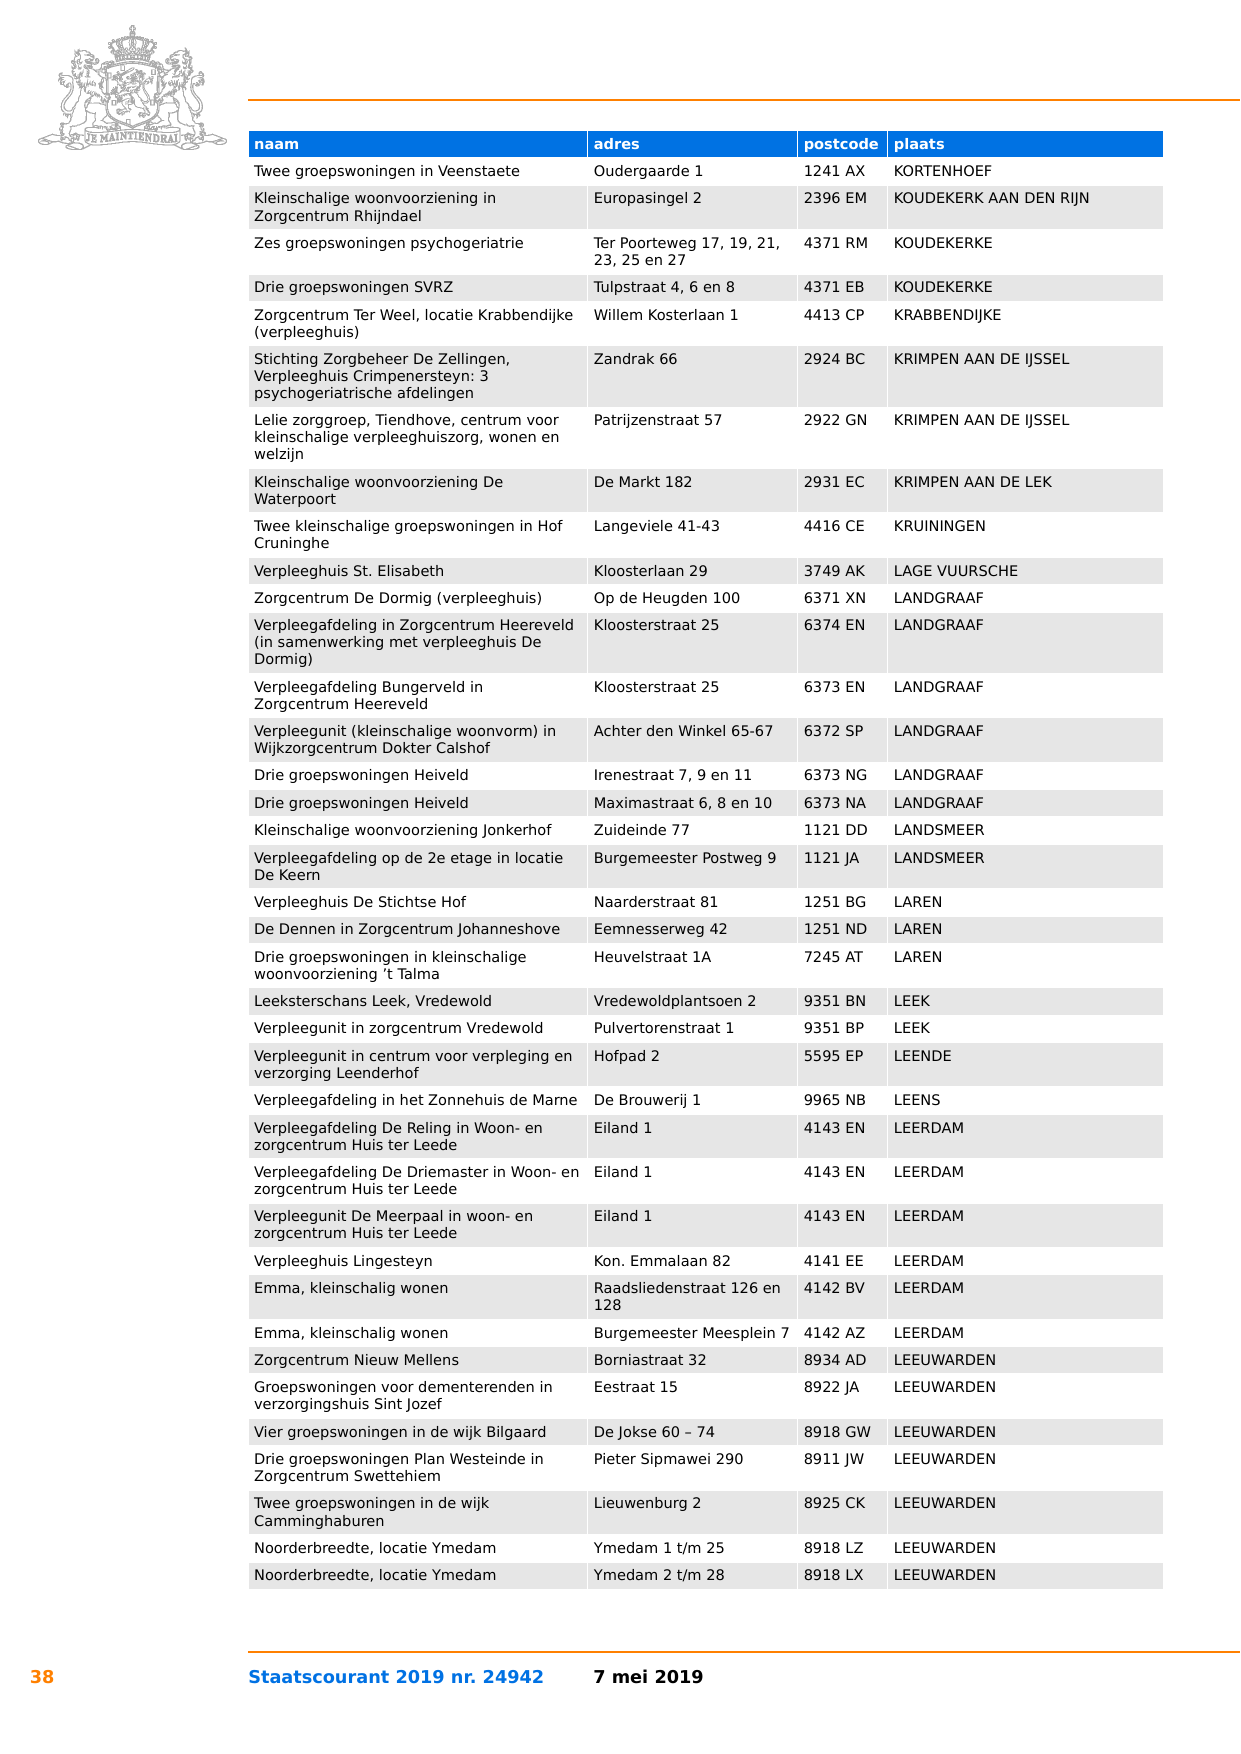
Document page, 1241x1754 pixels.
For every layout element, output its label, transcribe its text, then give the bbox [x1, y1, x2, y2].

table_cell LEERDAM [888, 1275, 1163, 1319]
table_cell Eestraat 15 [588, 1375, 797, 1418]
table_cell Twee groepswoningen in Veenstaete [249, 158, 587, 185]
table_cell Drie groepswoningen in kleinschalige woonvoorziening ’t Talma [249, 944, 587, 987]
table_cell Emma, kleinschalig wonen [249, 1275, 587, 1319]
table_cell Ymedam 1 t/m 25 [588, 1535, 797, 1561]
table_cell Patrijzenstraat 57 [588, 408, 797, 468]
table_cell Groepswoningen voor dementerenden in verzorgingshuis Sint Jozef [249, 1375, 587, 1418]
table_cell 1121 JA [798, 845, 887, 888]
table_cell LEEK [888, 1016, 1163, 1042]
table_cell LEENDE [888, 1043, 1163, 1086]
table_cell LANDGRAAF [888, 763, 1163, 789]
table_cell Verpleegafdeling in Zorgcentrum Heereveld (in samenwerking met verpleeghuis De Dormig) [249, 613, 587, 673]
table_cell 5595 EP [798, 1043, 887, 1086]
table_cell Verpleegunit De Meerpaal in woon- en zorgcentrum Huis ter Leede [249, 1204, 587, 1247]
table_cell 8922 JA [798, 1375, 887, 1418]
table_cell Verpleegunit (kleinschalige woonvorm) in Wijkzorgcentrum Dokter Calshof [249, 718, 587, 762]
table_cell Burgemeester Postweg 9 [588, 845, 797, 888]
table_cell KOUDEKERKE [888, 230, 1163, 273]
table_cell Stichting Zorgbeheer De Zellingen, Verpleeghuis Crimpenersteyn: 3 psychogeriatrische afdelingen [249, 346, 587, 407]
table_cell 8918 GW [798, 1419, 887, 1445]
table_cell KRABBENDIJKE [888, 302, 1163, 345]
table_cell 2924 BC [798, 346, 887, 407]
table_cell Zuideinde 77 [588, 818, 797, 844]
table_cell KOUDEKERK AAN DEN RIJN [888, 186, 1163, 229]
table_cell Twee groepswoningen in de wijk Camminghaburen [249, 1491, 587, 1534]
table_cell LEEUWARDEN [888, 1535, 1163, 1561]
table_cell 4143 EN [798, 1204, 887, 1247]
table_cell Verpleegafdeling Bungerveld in Zorgcentrum Heereveld [249, 674, 587, 717]
table_cell Vredewoldplantsoen 2 [588, 988, 797, 1015]
table_cell Lelie zorggroep, Tiendhove, centrum voor kleinschalige verpleeghuiszorg, wonen en welzijn [249, 408, 587, 468]
table_cell Ymedam 2 t/m 28 [588, 1563, 797, 1589]
table_cell Zandrak 66 [588, 346, 797, 407]
table_header naam [249, 131, 587, 157]
table_cell Maximastraat 6, 8 en 10 [588, 790, 797, 816]
table_cell Heuvelstraat 1A [588, 944, 797, 987]
table_cell KORTENHOEF [888, 158, 1163, 185]
table_cell LEERDAM [888, 1115, 1163, 1158]
table_cell Langeviele 41-43 [588, 513, 797, 557]
table_cell LEEUWARDEN [888, 1563, 1163, 1589]
table_cell 4371 EB [798, 275, 887, 301]
table_cell Europasingel 2 [588, 186, 797, 229]
table_cell Kleinschalige woonvoorziening Jonkerhof [249, 818, 587, 844]
table_cell Naarderstraat 81 [588, 889, 797, 916]
table_cell LANDSMEER [888, 845, 1163, 888]
table_cell LANDGRAAF [888, 718, 1163, 762]
table_cell Twee kleinschalige groepswoningen in Hof Cruninghe [249, 513, 587, 557]
table_cell Kon. Emmalaan 82 [588, 1248, 797, 1274]
table_cell 6373 NG [798, 763, 887, 789]
table_cell Pieter Sipmawei 290 [588, 1446, 797, 1490]
table_cell Achter den Winkel 65-67 [588, 718, 797, 762]
table_cell Verpleegafdeling in het Zonnehuis de Marne [249, 1088, 587, 1114]
table_cell 4143 EN [798, 1159, 887, 1203]
table_cell 8925 CK [798, 1491, 887, 1534]
table_cell Kleinschalige woonvoorziening in Zorgcentrum Rhijndael [249, 186, 587, 229]
table_cell LANDGRAAF [888, 674, 1163, 717]
table_cell Kleinschalige woonvoorziening De Waterpoort [249, 469, 587, 512]
table_cell Willem Kosterlaan 1 [588, 302, 797, 345]
table_header adres [588, 131, 797, 157]
table_cell Zorgcentrum De Dormig (verpleeghuis) [249, 585, 587, 611]
table_cell 9351 BN [798, 988, 887, 1015]
table_cell 6372 SP [798, 718, 887, 762]
table_cell 6373 EN [798, 674, 887, 717]
table_cell 1121 DD [798, 818, 887, 844]
table_cell LEEUWARDEN [888, 1491, 1163, 1534]
table_cell De Jokse 60 – 74 [588, 1419, 797, 1445]
table_cell LEERDAM [888, 1320, 1163, 1346]
table_cell Verpleegunit in zorgcentrum Vredewold [249, 1016, 587, 1042]
table_cell KOUDEKERKE [888, 275, 1163, 301]
table_cell LEEUWARDEN [888, 1419, 1163, 1445]
table_cell Burgemeester Meesplein 7 [588, 1320, 797, 1346]
table_cell Lieuwenburg 2 [588, 1491, 797, 1534]
table_cell Drie groepswoningen SVRZ [249, 275, 587, 301]
table_cell LEEUWARDEN [888, 1446, 1163, 1490]
table_cell Ter Poorteweg 17, 19, 21, 23, 25 en 27 [588, 230, 797, 273]
table_cell 4371 RM [798, 230, 887, 273]
table_cell LAREN [888, 917, 1163, 943]
table_cell Emma, kleinschalig wonen [249, 1320, 587, 1346]
table_cell LAREN [888, 944, 1163, 987]
table_cell De Brouwerij 1 [588, 1088, 797, 1114]
table_cell 8918 LX [798, 1563, 887, 1589]
table_cell Zorgcentrum Nieuw Mellens [249, 1347, 587, 1373]
table_cell 7245 AT [798, 944, 887, 987]
table_cell 8918 LZ [798, 1535, 887, 1561]
table_cell Verpleegafdeling op de 2e etage in locatie De Keern [249, 845, 587, 888]
table_cell Leeksterschans Leek, Vredewold [249, 988, 587, 1015]
table_cell 1251 BG [798, 889, 887, 916]
table_cell 8911 JW [798, 1446, 887, 1490]
table_cell LEERDAM [888, 1248, 1163, 1274]
table_cell Kloosterstraat 25 [588, 613, 797, 673]
table_cell Eemnesserweg 42 [588, 917, 797, 943]
table_cell LEERDAM [888, 1159, 1163, 1203]
table_header plaats [888, 131, 1163, 157]
table_cell Verpleegafdeling De Driemaster in Woon- en zorgcentrum Huis ter Leede [249, 1159, 587, 1203]
table_cell Pulvertorenstraat 1 [588, 1016, 797, 1042]
table_cell Irenestraat 7, 9 en 11 [588, 763, 797, 789]
table_cell Oudergaarde 1 [588, 158, 797, 185]
table_cell 4413 CP [798, 302, 887, 345]
table_cell Hofpad 2 [588, 1043, 797, 1086]
table_cell Kloosterlaan 29 [588, 558, 797, 584]
table_cell LAGE VUURSCHE [888, 558, 1163, 584]
table_cell Verpleegunit in centrum voor verpleging en verzorging Leenderhof [249, 1043, 587, 1086]
table_cell 2922 GN [798, 408, 887, 468]
table_cell LAREN [888, 889, 1163, 916]
table_cell Verpleeghuis De Stichtse Hof [249, 889, 587, 916]
table_cell Noorderbreedte, locatie Ymedam [249, 1563, 587, 1589]
table_cell 6371 XN [798, 585, 887, 611]
table_cell KRIMPEN AAN DE IJSSEL [888, 408, 1163, 468]
table_cell Drie groepswoningen Heiveld [249, 763, 587, 789]
table_cell Eiland 1 [588, 1115, 797, 1158]
table_cell 4143 EN [798, 1115, 887, 1158]
table_cell De Markt 182 [588, 469, 797, 512]
table_cell 1241 AX [798, 158, 887, 185]
table_cell Raadsliedenstraat 126 en 128 [588, 1275, 797, 1319]
table_cell Drie groepswoningen Heiveld [249, 790, 587, 816]
table_cell 3749 AK [798, 558, 887, 584]
table_cell 6374 EN [798, 613, 887, 673]
table_cell 8934 AD [798, 1347, 887, 1373]
table_cell LEEUWARDEN [888, 1347, 1163, 1373]
table_cell LANDGRAAF [888, 613, 1163, 673]
table_cell Vier groepswoningen in de wijk Bilgaard [249, 1419, 587, 1445]
table_cell KRIMPEN AAN DE LEK [888, 469, 1163, 512]
table_cell Zorgcentrum Ter Weel, locatie Krabbendijke (verpleeghuis) [249, 302, 587, 345]
table_cell 4142 AZ [798, 1320, 887, 1346]
table_cell 4142 BV [798, 1275, 887, 1319]
table_cell Verpleeghuis St. Elisabeth [249, 558, 587, 584]
table_cell 2931 EC [798, 469, 887, 512]
table_cell Zes groepswoningen psychogeriatrie [249, 230, 587, 273]
table_cell 4141 EE [798, 1248, 887, 1274]
table_cell 9965 NB [798, 1088, 887, 1114]
table_cell Kloosterstraat 25 [588, 674, 797, 717]
table_cell LANDSMEER [888, 818, 1163, 844]
table_cell KRUININGEN [888, 513, 1163, 557]
table_cell LEEUWARDEN [888, 1375, 1163, 1418]
table_cell Eiland 1 [588, 1204, 797, 1247]
table_cell De Dennen in Zorgcentrum Johanneshove [249, 917, 587, 943]
table_cell Op de Heugden 100 [588, 585, 797, 611]
table_cell 2396 EM [798, 186, 887, 229]
table_cell LEERDAM [888, 1204, 1163, 1247]
table_cell 9351 BP [798, 1016, 887, 1042]
table_cell Tulpstraat 4, 6 en 8 [588, 275, 797, 301]
table_cell Borniastraat 32 [588, 1347, 797, 1373]
table_cell Drie groepswoningen Plan Westeinde in Zorgcentrum Swettehiem [249, 1446, 587, 1490]
picture [38, 25, 227, 150]
table_header postcode [798, 131, 887, 157]
table_cell 1251 ND [798, 917, 887, 943]
table_cell LANDGRAAF [888, 585, 1163, 611]
table_cell 6373 NA [798, 790, 887, 816]
table_cell KRIMPEN AAN DE IJSSEL [888, 346, 1163, 407]
table_cell LEENS [888, 1088, 1163, 1114]
table_cell 4416 CE [798, 513, 887, 557]
table_cell LEEK [888, 988, 1163, 1015]
table_cell Verpleeghuis Lingesteyn [249, 1248, 587, 1274]
table_cell Verpleegafdeling De Reling in Woon- en zorgcentrum Huis ter Leede [249, 1115, 587, 1158]
table_cell LANDGRAAF [888, 790, 1163, 816]
table_cell Noorderbreedte, locatie Ymedam [249, 1535, 587, 1561]
table_cell Eiland 1 [588, 1159, 797, 1203]
